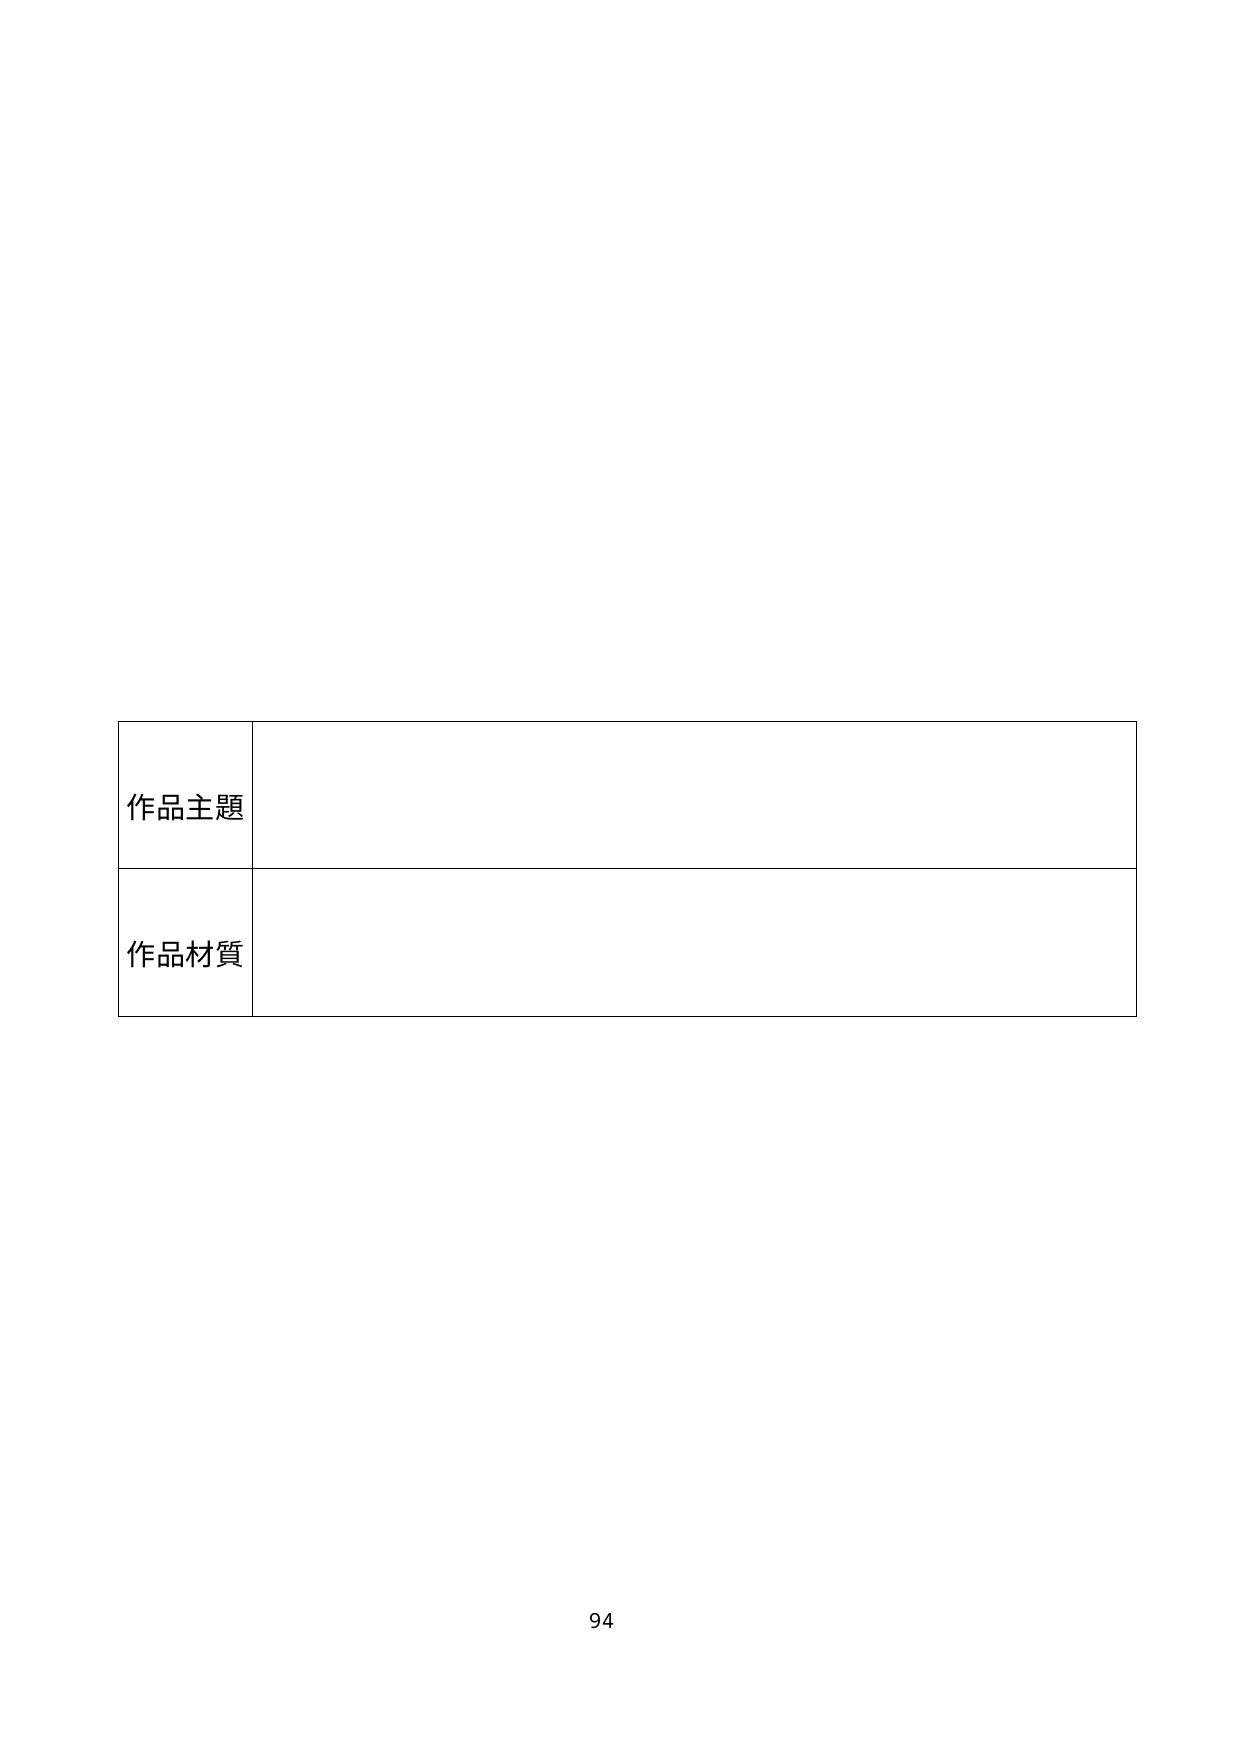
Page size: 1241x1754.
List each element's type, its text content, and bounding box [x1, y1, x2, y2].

table_cell [253, 722, 1136, 868]
table_cell 作品主題 [119, 722, 252, 868]
table_cell 作品材質 [119, 869, 252, 1016]
table_cell [253, 869, 1136, 1016]
